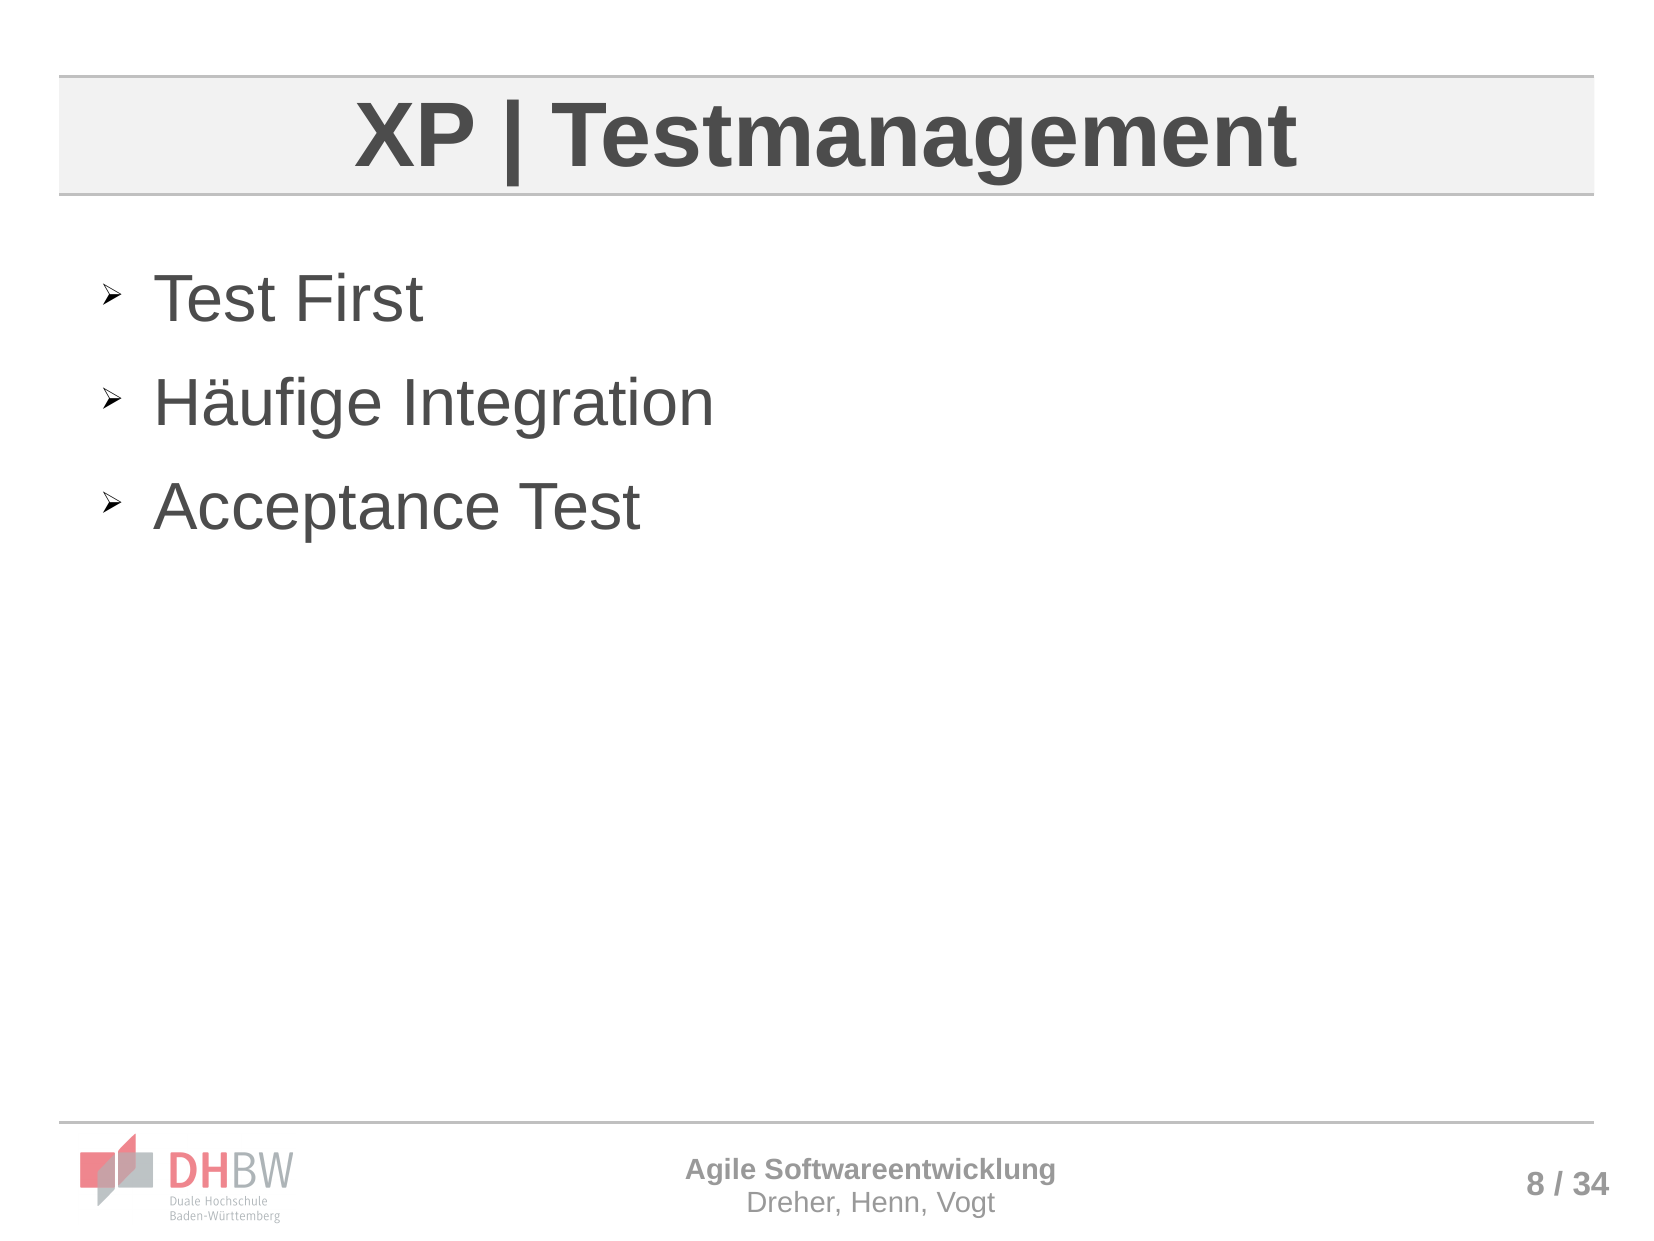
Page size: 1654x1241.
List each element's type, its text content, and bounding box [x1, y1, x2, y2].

list Test First Häufige Integration Acceptance Test [82, 260, 1571, 1080]
title XP | Testmanagement [82, 31, 1571, 239]
picture [78, 1133, 296, 1225]
